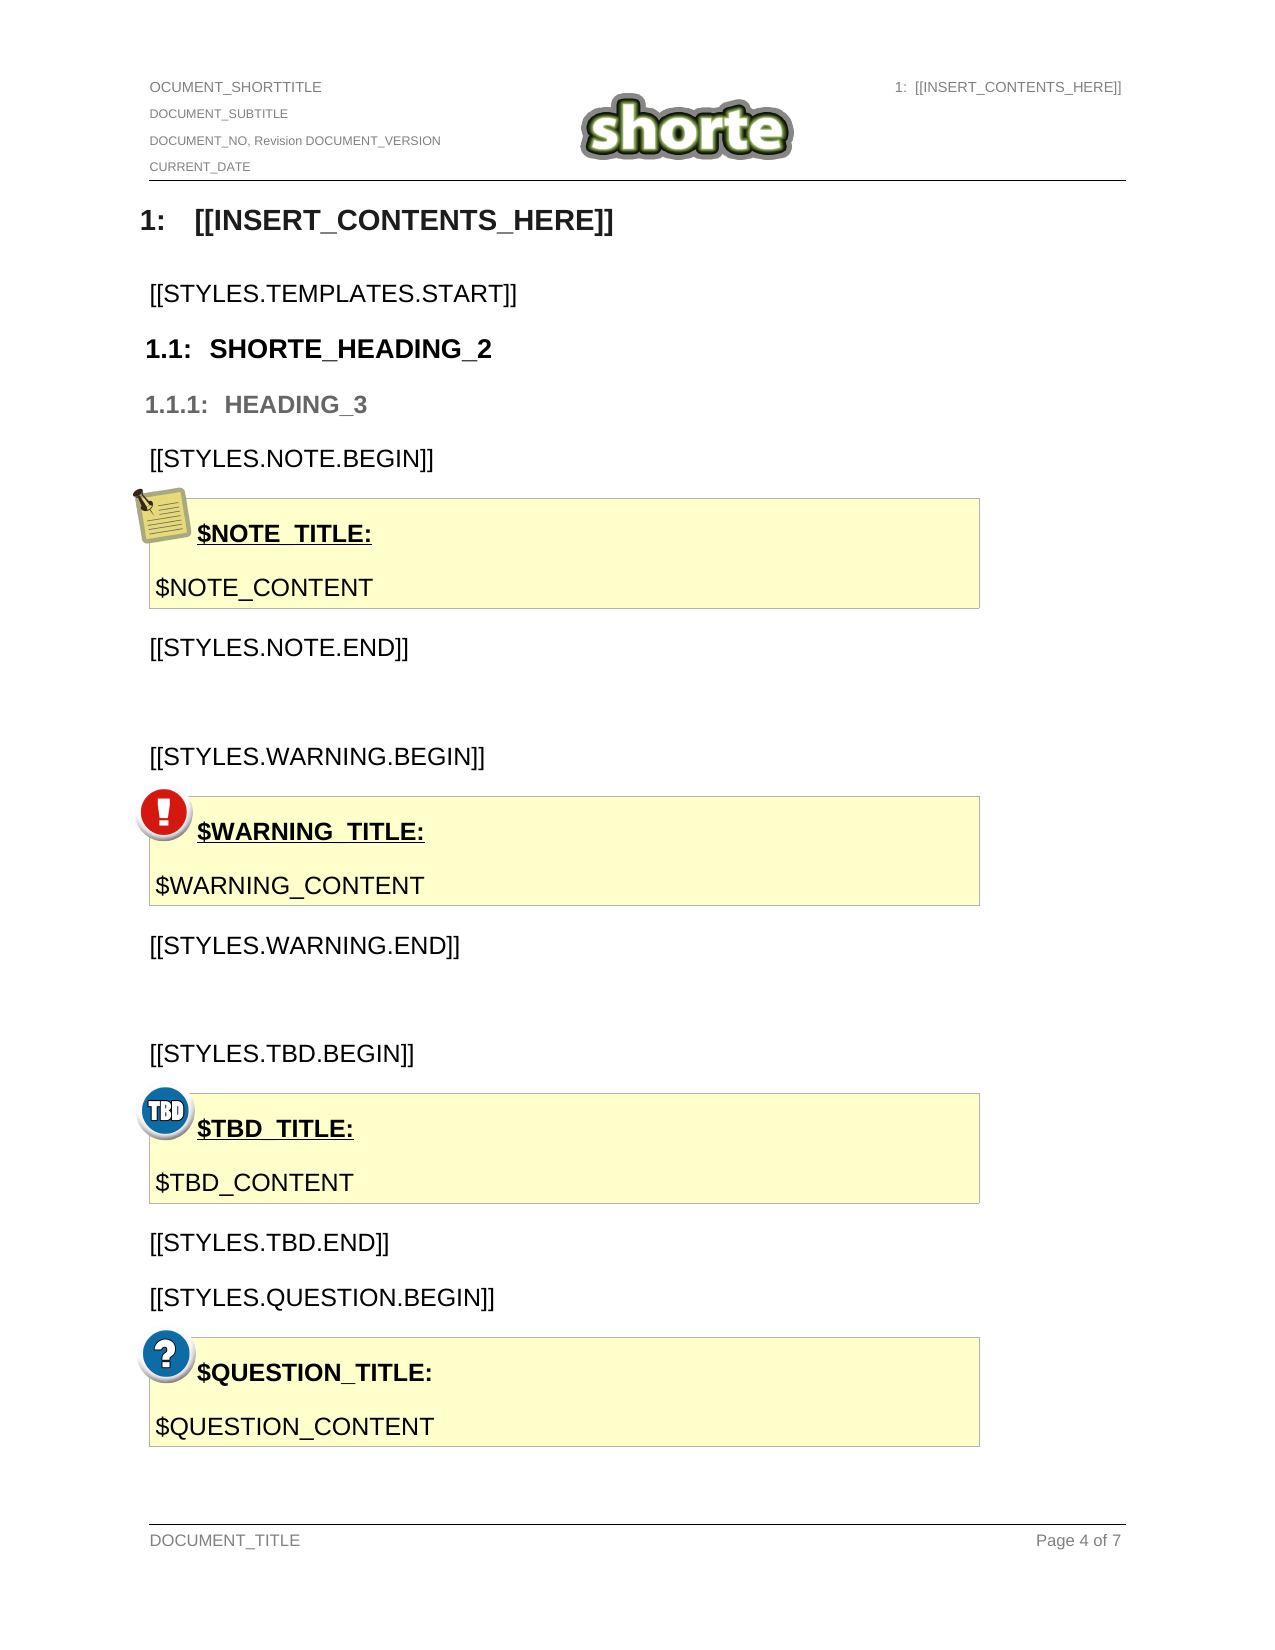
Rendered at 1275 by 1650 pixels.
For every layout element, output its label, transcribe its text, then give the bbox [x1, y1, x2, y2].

text $QUESTION_CONTENT [155, 1412, 973, 1441]
picture [132, 1320, 201, 1389]
text [[STYLES.WARNING.END]] [149, 931, 1126, 960]
text $NOTE_CONTENT [155, 573, 973, 602]
picture [131, 1077, 200, 1146]
title $NOTE_TITLE: [155, 519, 973, 548]
subtitle SHORTE_HEADING_2 [138, 333, 1126, 364]
text $QUESTION_TITLE: [201, 1358, 973, 1386]
text $TBD_CONTENT [155, 1168, 973, 1197]
text [[STYLES.NOTE.END]] [149, 633, 1126, 662]
text [[STYLES.WARNING.BEGIN]] [149, 742, 1126, 770]
text [[STYLES.TBD.BEGIN]] [149, 1039, 1126, 1068]
subtitle HEADING_3 [138, 390, 1126, 419]
text $WARNING_CONTENT [155, 871, 973, 899]
text [[STYLES.QUESTION.BEGIN]] [149, 1282, 1126, 1311]
text [[STYLES.NOTE.BEGIN]] [149, 444, 1126, 473]
text [[STYLES.TBD.END]] [149, 1228, 1126, 1257]
text $TBD_TITLE: [200, 1114, 973, 1143]
text [[STYLES.TEMPLATES.START]] [149, 279, 1126, 308]
text $WARNING_TITLE: [198, 817, 973, 846]
picture [131, 484, 193, 546]
picture [575, 91, 799, 167]
subtitle [[INSERT_CONTENTS_HERE]] [132, 203, 1126, 237]
picture [130, 779, 198, 847]
